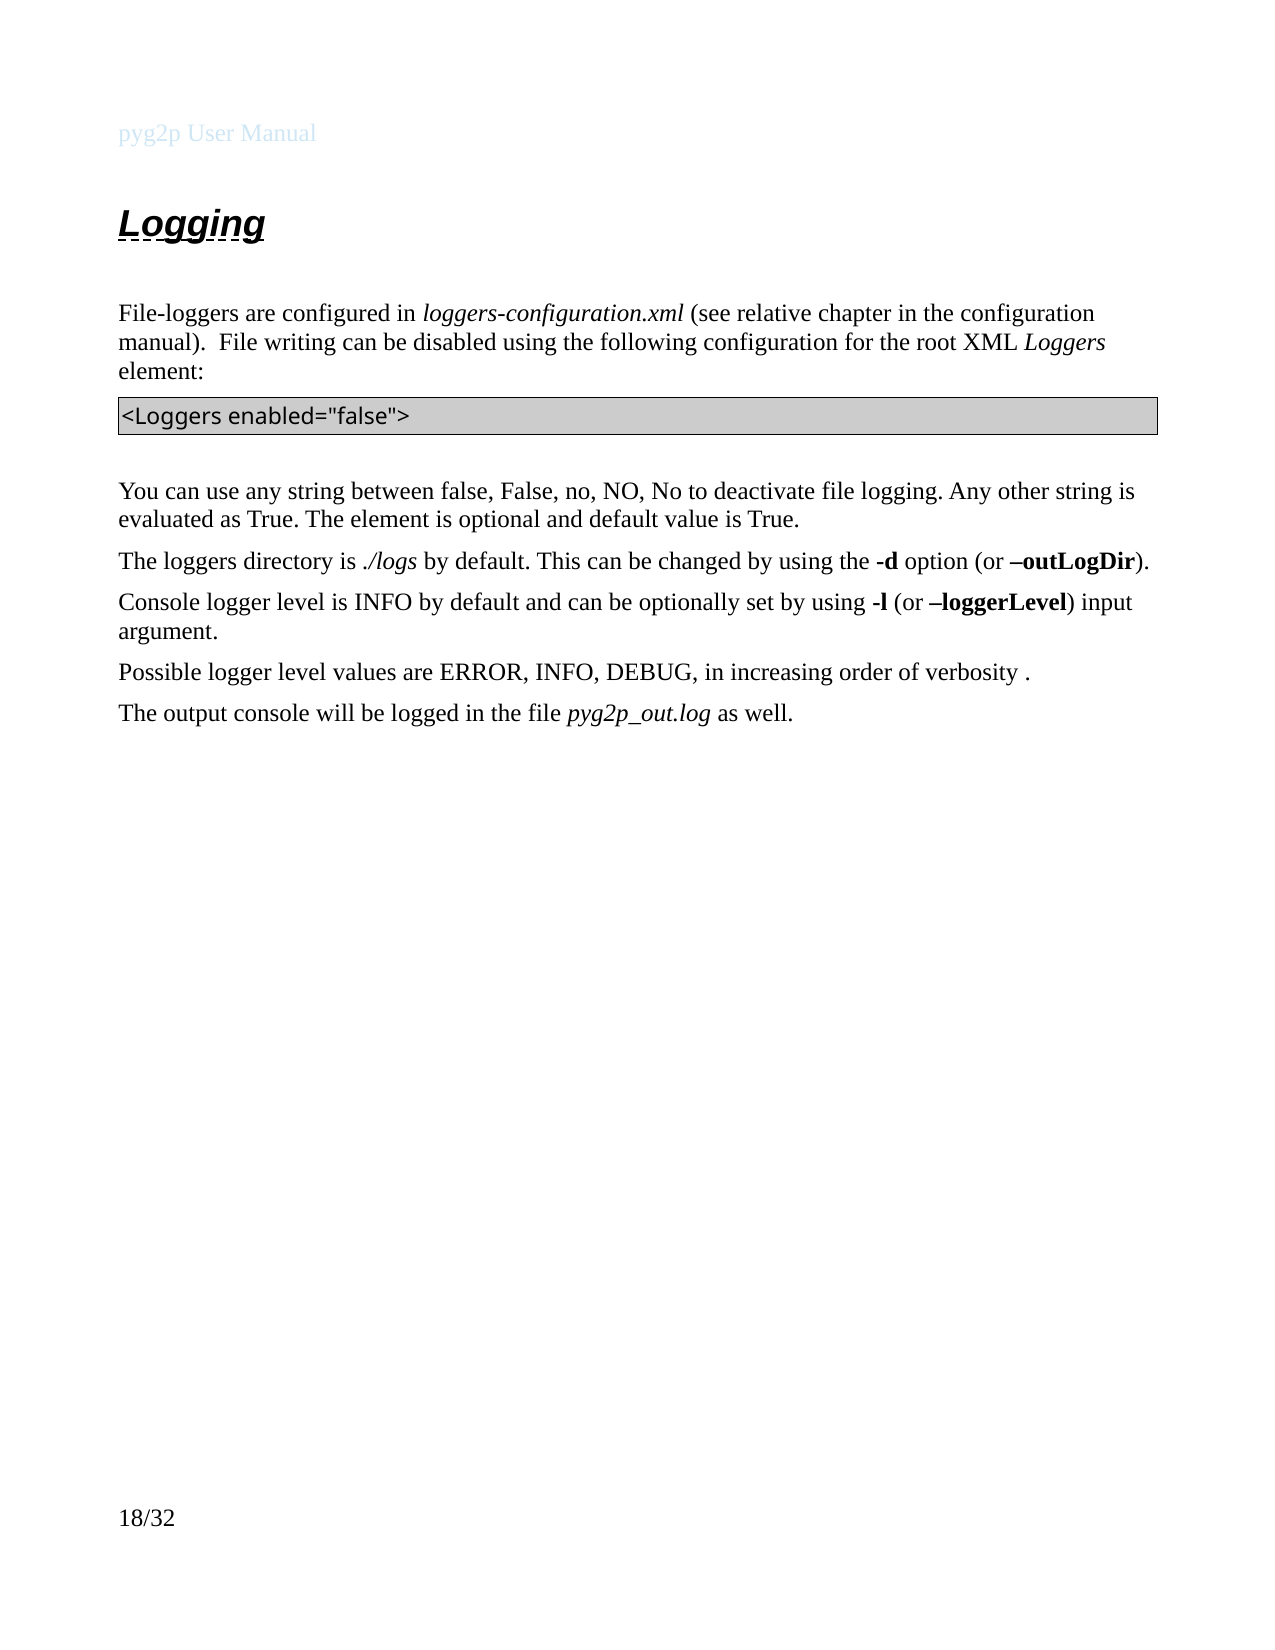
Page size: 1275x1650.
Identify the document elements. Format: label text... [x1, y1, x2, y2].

text File-loggers are configured in loggers-configuration.xml (see relative chapter in the configuration manual). File writing can be disabled using the following configuration for the root XML Loggers element: [118, 298, 1157, 384]
text Console logger level is INFO by default and can be optionally set by using -l (or –loggerLevel) input argument. [118, 587, 1157, 644]
text <Loggers enabled="false"> [119, 398, 1157, 434]
text Possible logger level values are ERROR, INFO, DEBUG, in increasing order of verbosity . [118, 657, 1157, 686]
text You can use any string between false, False, no, NO, No to deactivate file logging. Any other string is evaluated as True. The element is optional and default value is True. [118, 476, 1157, 533]
text The output console will be logged in the file pyg2p_out.log as well. [118, 698, 1157, 727]
subtitle Logging [118, 201, 1157, 244]
text The loggers directory is ./logs by default. This can be changed by using the -d option (or –outLogDir). [118, 546, 1157, 574]
